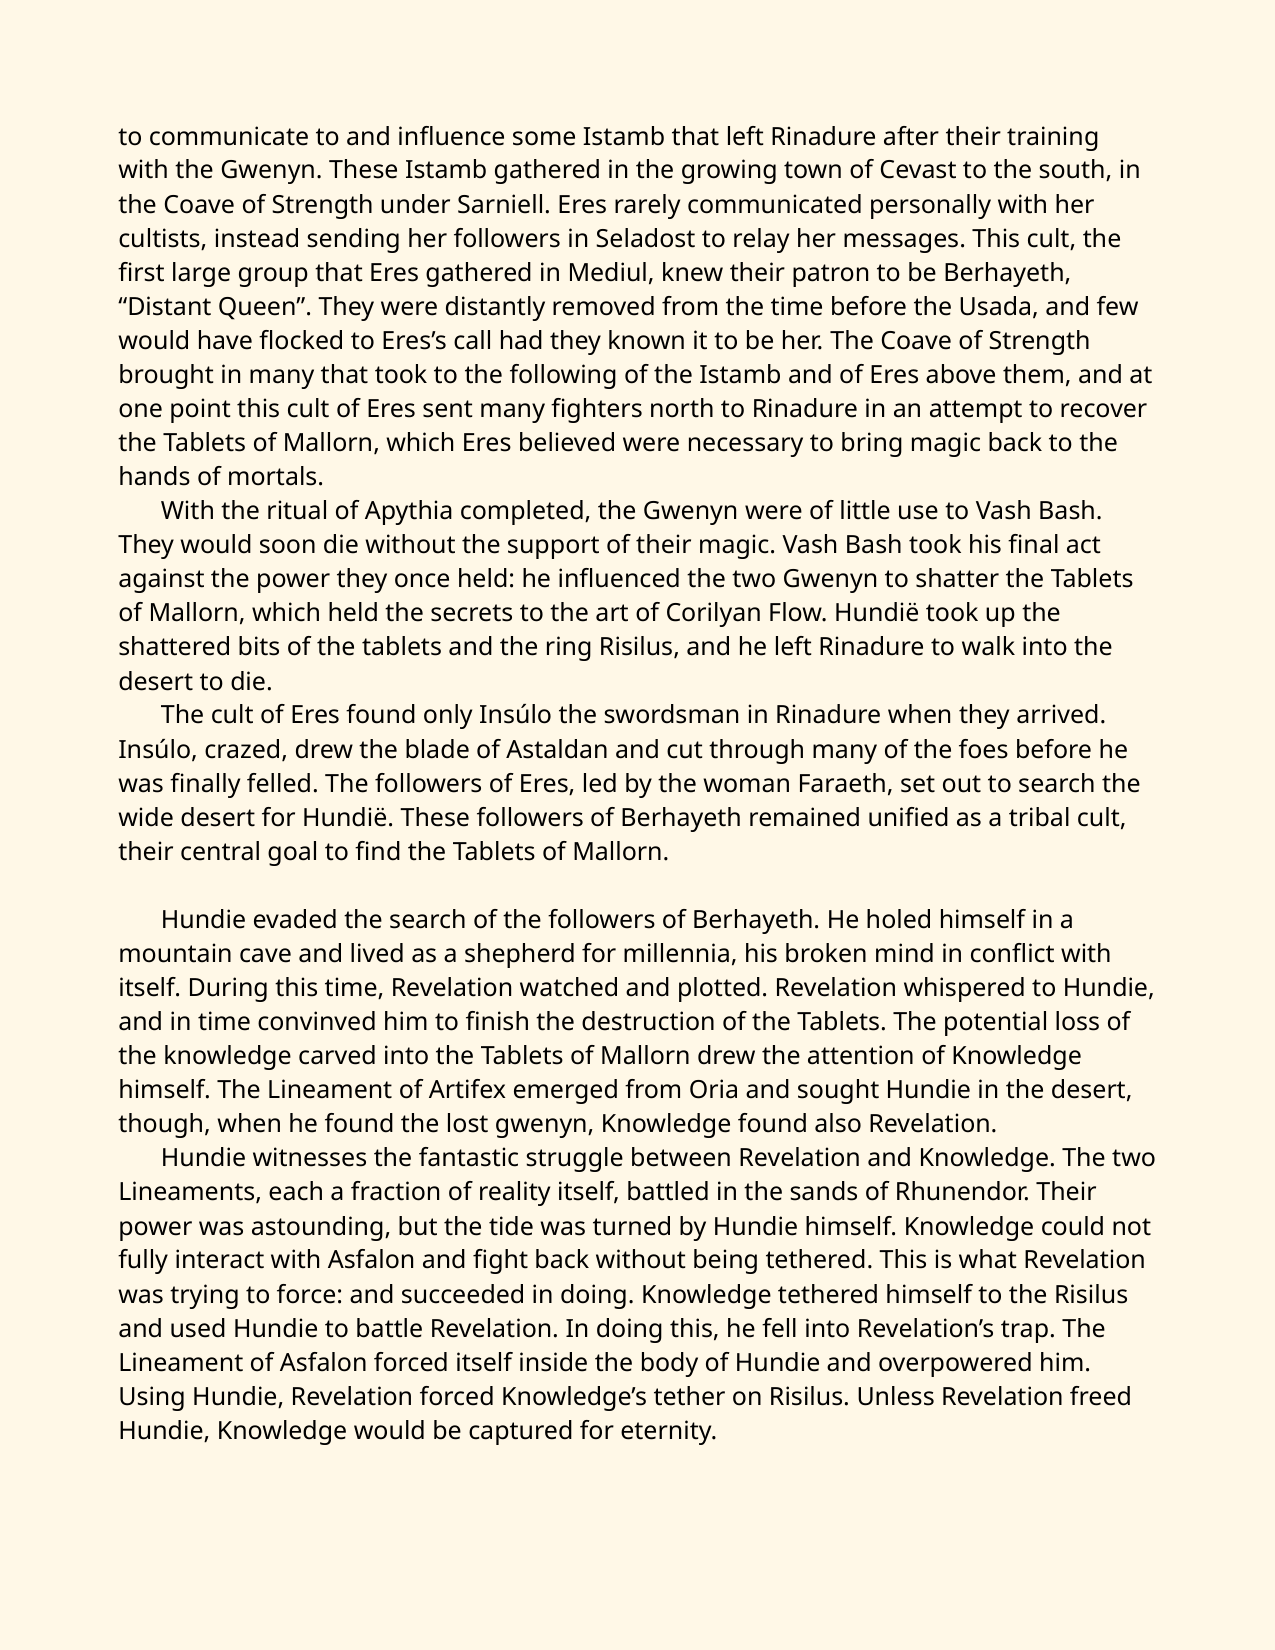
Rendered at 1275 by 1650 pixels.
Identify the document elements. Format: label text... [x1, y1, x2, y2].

text Hundie witnesses the fantastic struggle between Revelation and Knowledge. The two Lineaments, each a fraction of reality itself, battled in the sands of Rhunendor. Their power was astounding, but the tide was turned by Hundie himself. Knowledge could not fully interact with Asfalon and fight back without being tethered. This is what Revelation was trying to force: and succeeded in doing. Knowledge tethered himself to the Risilus and used Hundie to battle Revelation. In doing this, he fell into Revelation’s trap. The Lineament of Asfalon forced itself inside the body of Hundie and overpowered him. Using Hundie, Revelation forced Knowledge’s tether on Risilus. Unless Revelation freed Hundie, Knowledge would be captured for eternity. [118, 1140, 1157, 1447]
text Hundie evaded the search of the followers of Berhayeth. He holed himself in a mountain cave and lived as a shepherd for millennia, his broken mind in conflict with itself. During this time, Revelation watched and plotted. Revelation whispered to Hundie, and in time convinved him to finish the destruction of the Tablets. The potential loss of the knowledge carved into the Tablets of Mallorn drew the attention of Knowledge himself. The Lineament of Artifex emerged from Oria and sought Hundie in the desert, though, when he found the lost gwenyn, Knowledge found also Revelation. [118, 902, 1157, 1140]
text to communicate to and influence some Istamb that left Rinadure after their training with the Gwenyn. These Istamb gathered in the growing town of Cevast to the south, in the Coave of Strength under Sarniell. Eres rarely communicated personally with her cultists, instead sending her followers in Seladost to relay her messages. This cult, the first large group that Eres gathered in Mediul, knew their patron to be Berhayeth, “Distant Queen”. They were distantly removed from the time before the Usada, and few would have flocked to Eres’s call had they known it to be her. The Coave of Strength brought in many that took to the following of the Istamb and of Eres above them, and at one point this cult of Eres sent many fighters north to Rinadure in an attempt to recover the Tablets of Mallorn, which Eres believed were necessary to bring magic back to the hands of mortals. [118, 118, 1157, 493]
text The cult of Eres found only Insúlo the swordsman in Rinadure when they arrived. Insúlo, crazed, drew the blade of Astaldan and cut through many of the foes before he was finally felled. The followers of Eres, led by the woman Faraeth, set out to search the wide desert for Hundië. These followers of Berhayeth remained unified as a tribal cult, their central goal to find the Tablets of Mallorn. [118, 697, 1157, 867]
text With the ritual of Apythia completed, the Gwenyn were of little use to Vash Bash. They would soon die without the support of their magic. Vash Bash took his final act against the power they once held: he influenced the two Gwenyn to shatter the Tablets of Mallorn, which held the secrets to the art of Corilyan Flow. Hundië took up the shattered bits of the tablets and the ring Risilus, and he left Rinadure to walk into the desert to die. [118, 493, 1157, 697]
